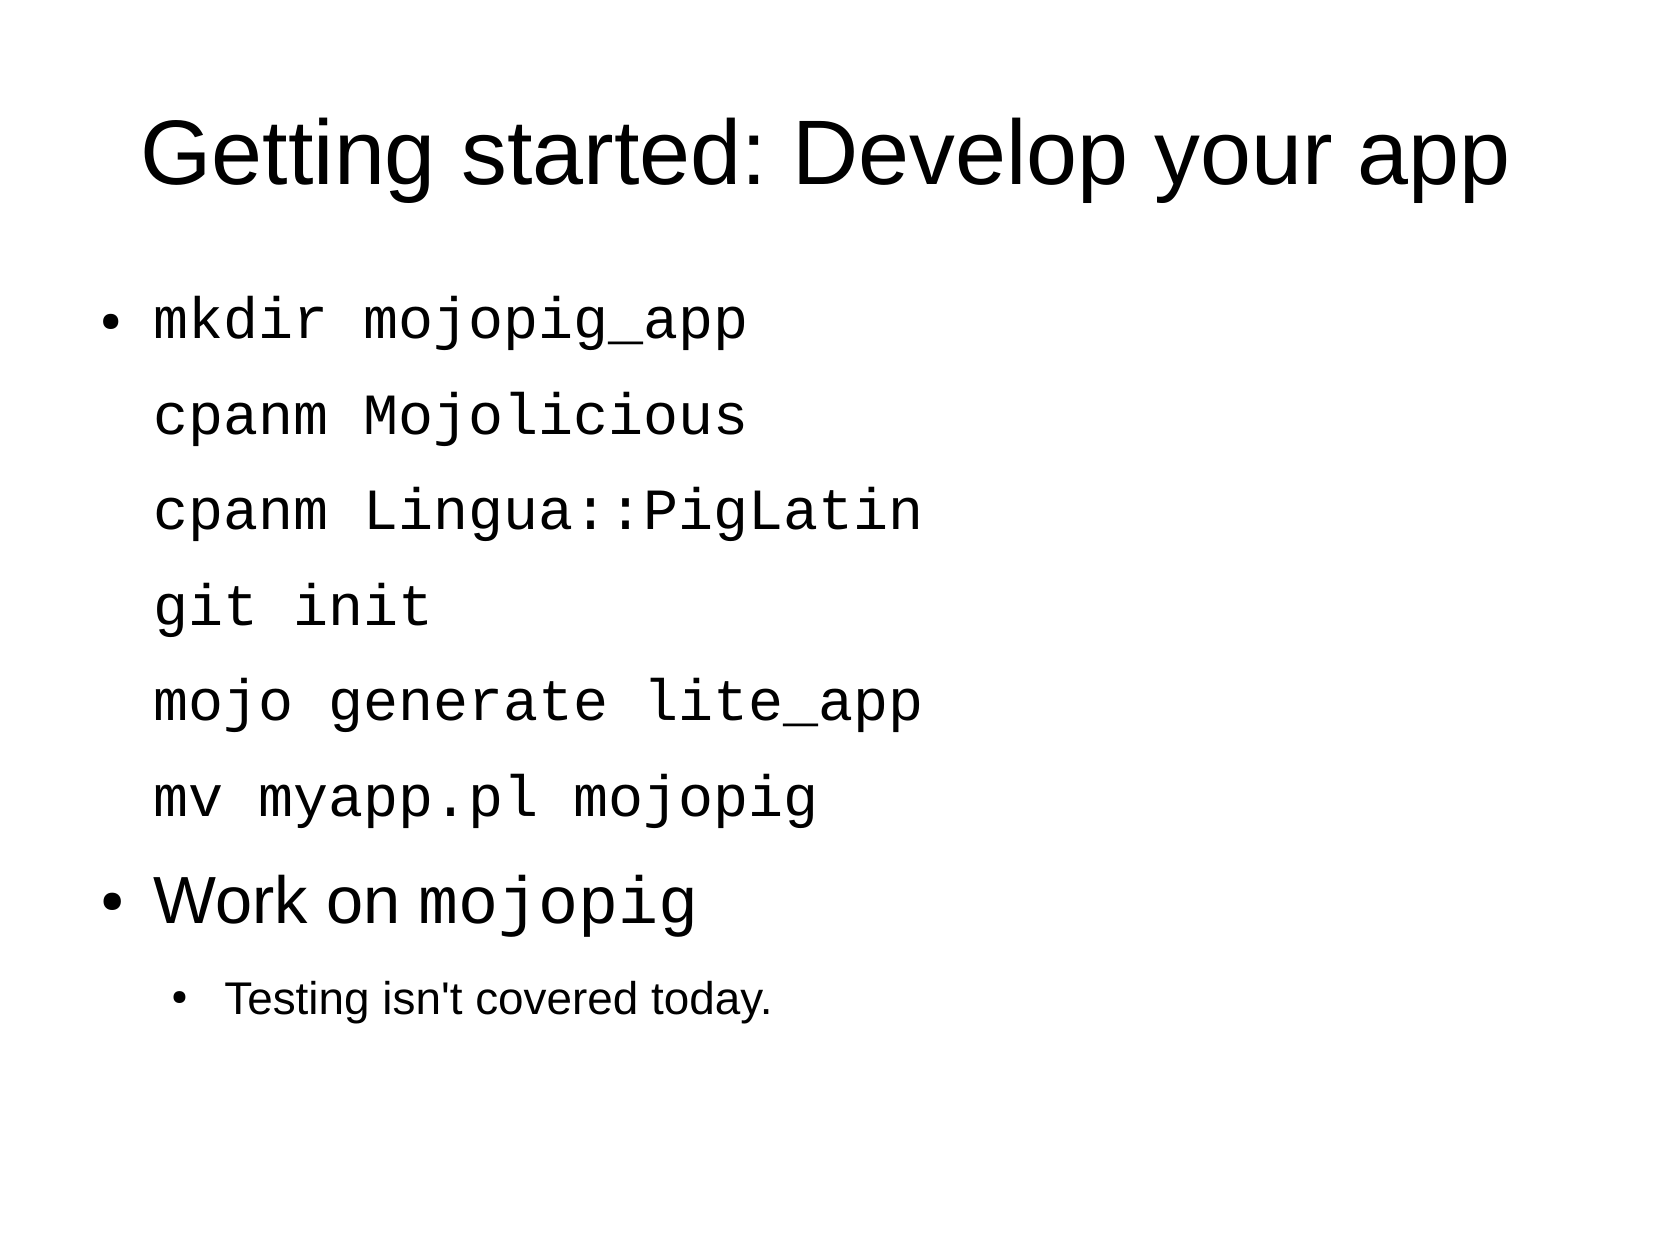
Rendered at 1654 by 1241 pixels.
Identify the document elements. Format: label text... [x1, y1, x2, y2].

title Getting started: Develop your app [82, 49, 1571, 257]
list mkdir mojopig_app cpanm Mojolicious cpanm Lingua::PigLatin git init mojo generate lite_app mv myapp.pl mojopig Work on mojopig Testing isn't covered today. [82, 290, 1571, 1109]
